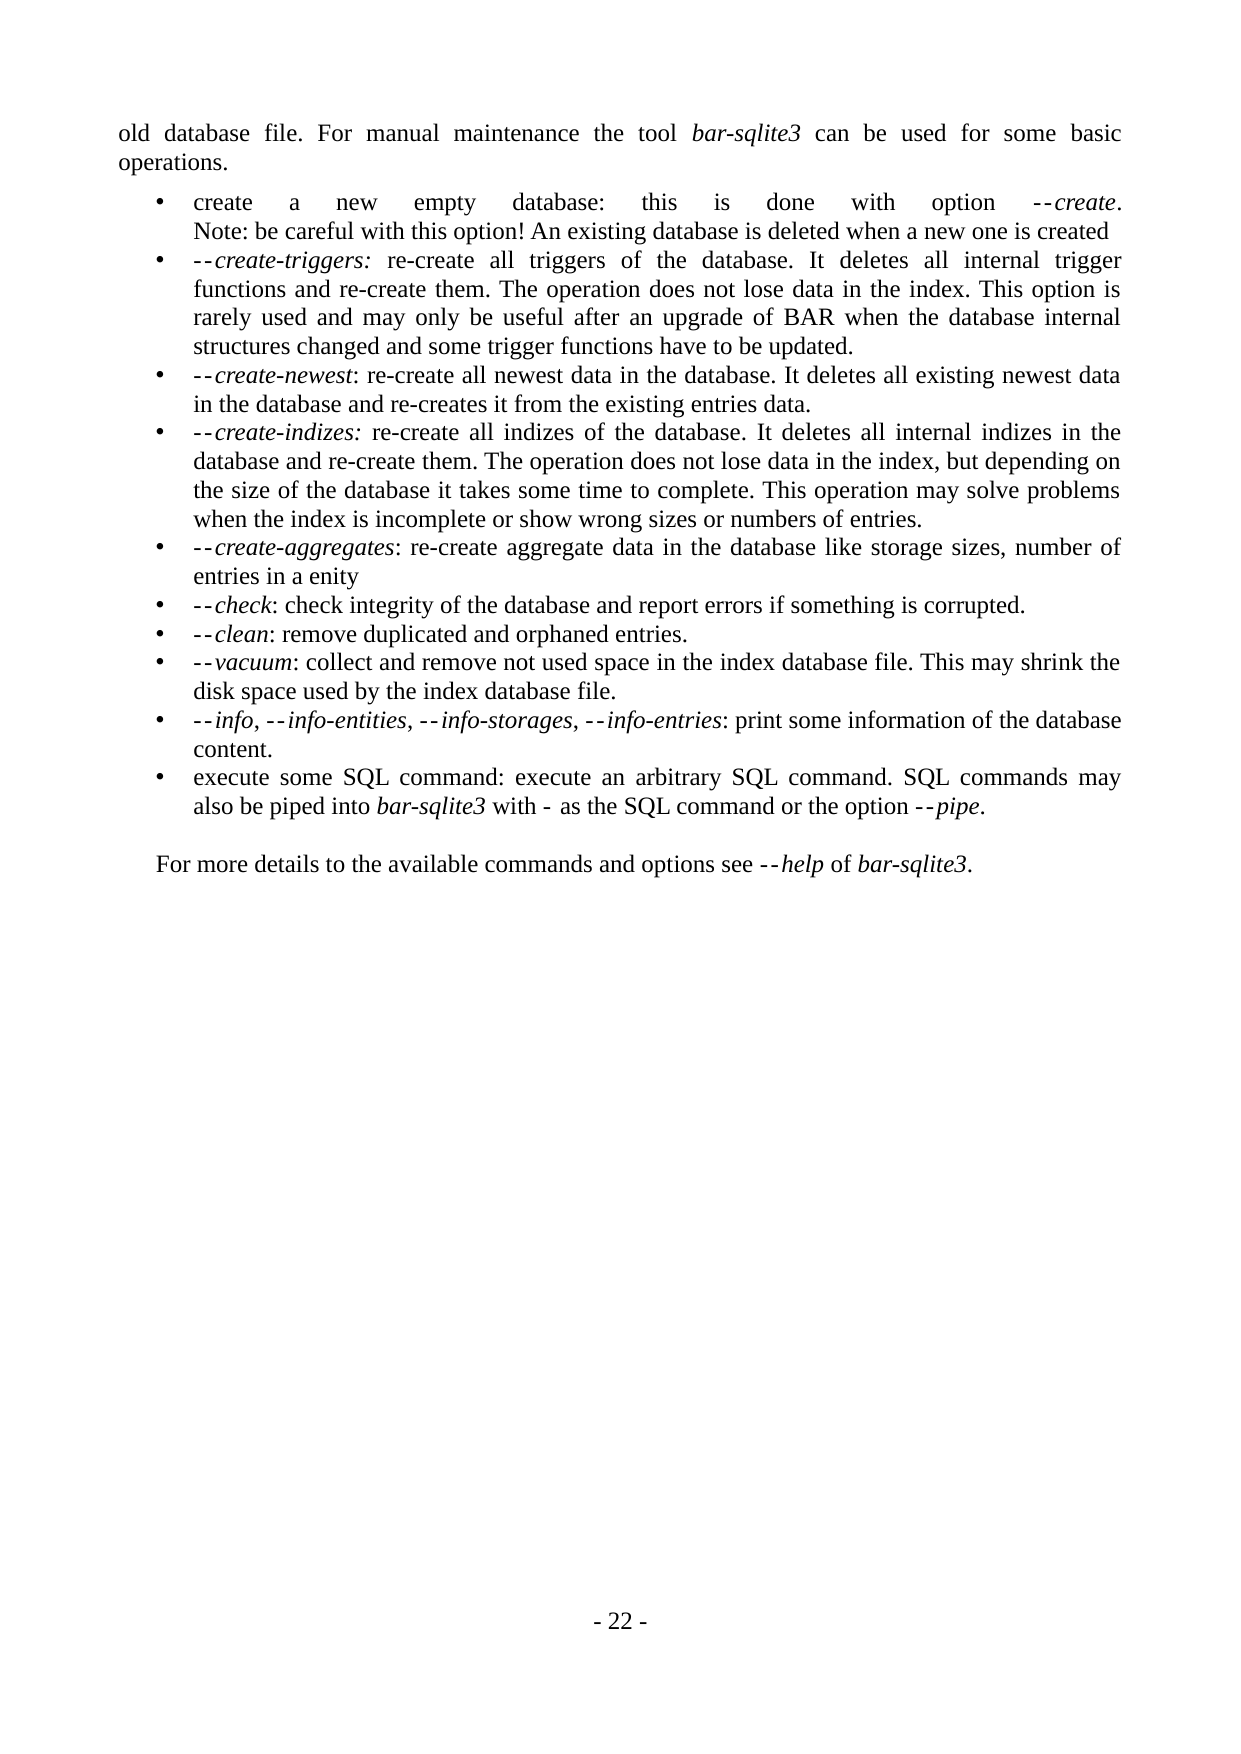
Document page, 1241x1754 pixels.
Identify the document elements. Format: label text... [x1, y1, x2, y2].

list execute some SQL command: execute an arbitrary SQL command. SQL commands may also be piped into bar-sqlite3 with ‑ as the SQL command or the option ‑‑pipe. [156, 762, 1122, 820]
list create a new empty database: this is done with option ‑‑create. Note: be careful with this option! An existing database is deleted when a new one is created [156, 187, 1122, 245]
list ‑‑clean: remove duplicated and orphaned entries. [156, 619, 1122, 647]
list ‑‑create-triggers: re-create all triggers of the database. It deletes all internal trigger functions and re-create them. The operation does not lose data in the index. This option is rarely used and may only be useful after an upgrade of BAR when the database internal structures changed and some trigger functions have to be updated. [156, 245, 1122, 360]
list ‑‑vacuum: collect and remove not used space in the index database file. This may shrink the disk space used by the index database file. [156, 647, 1122, 705]
list For more details to the available commands and options see ‑‑help of bar-sqlite3. [156, 849, 1122, 877]
list ‑‑create-indizes: re-create all indizes of the database. It deletes all internal indizes in the database and re-create them. The operation does not lose data in the index, but depending on the size of the database it takes some time to complete. This operation may solve problems when the index is incomplete or show wrong sizes or numbers of entries. [156, 417, 1122, 532]
text old database file. For manual maintenance the tool bar-sqlite3 can be used for some basic operations. [118, 118, 1122, 176]
list ‑‑create-newest: re-create all newest data in the database. It deletes all existing newest data in the database and re-creates it from the existing entries data. [156, 360, 1122, 417]
list ‑‑create-aggregates: re-create aggregate data in the database like storage sizes, number of entries in a enity [156, 532, 1122, 590]
list ‑‑check: check integrity of the database and report errors if something is corrupted. [156, 590, 1122, 619]
list ‑‑info, ‑‑info-entities, ‑‑info-storages, ‑‑info-entries: print some information of the database content. [156, 705, 1122, 762]
